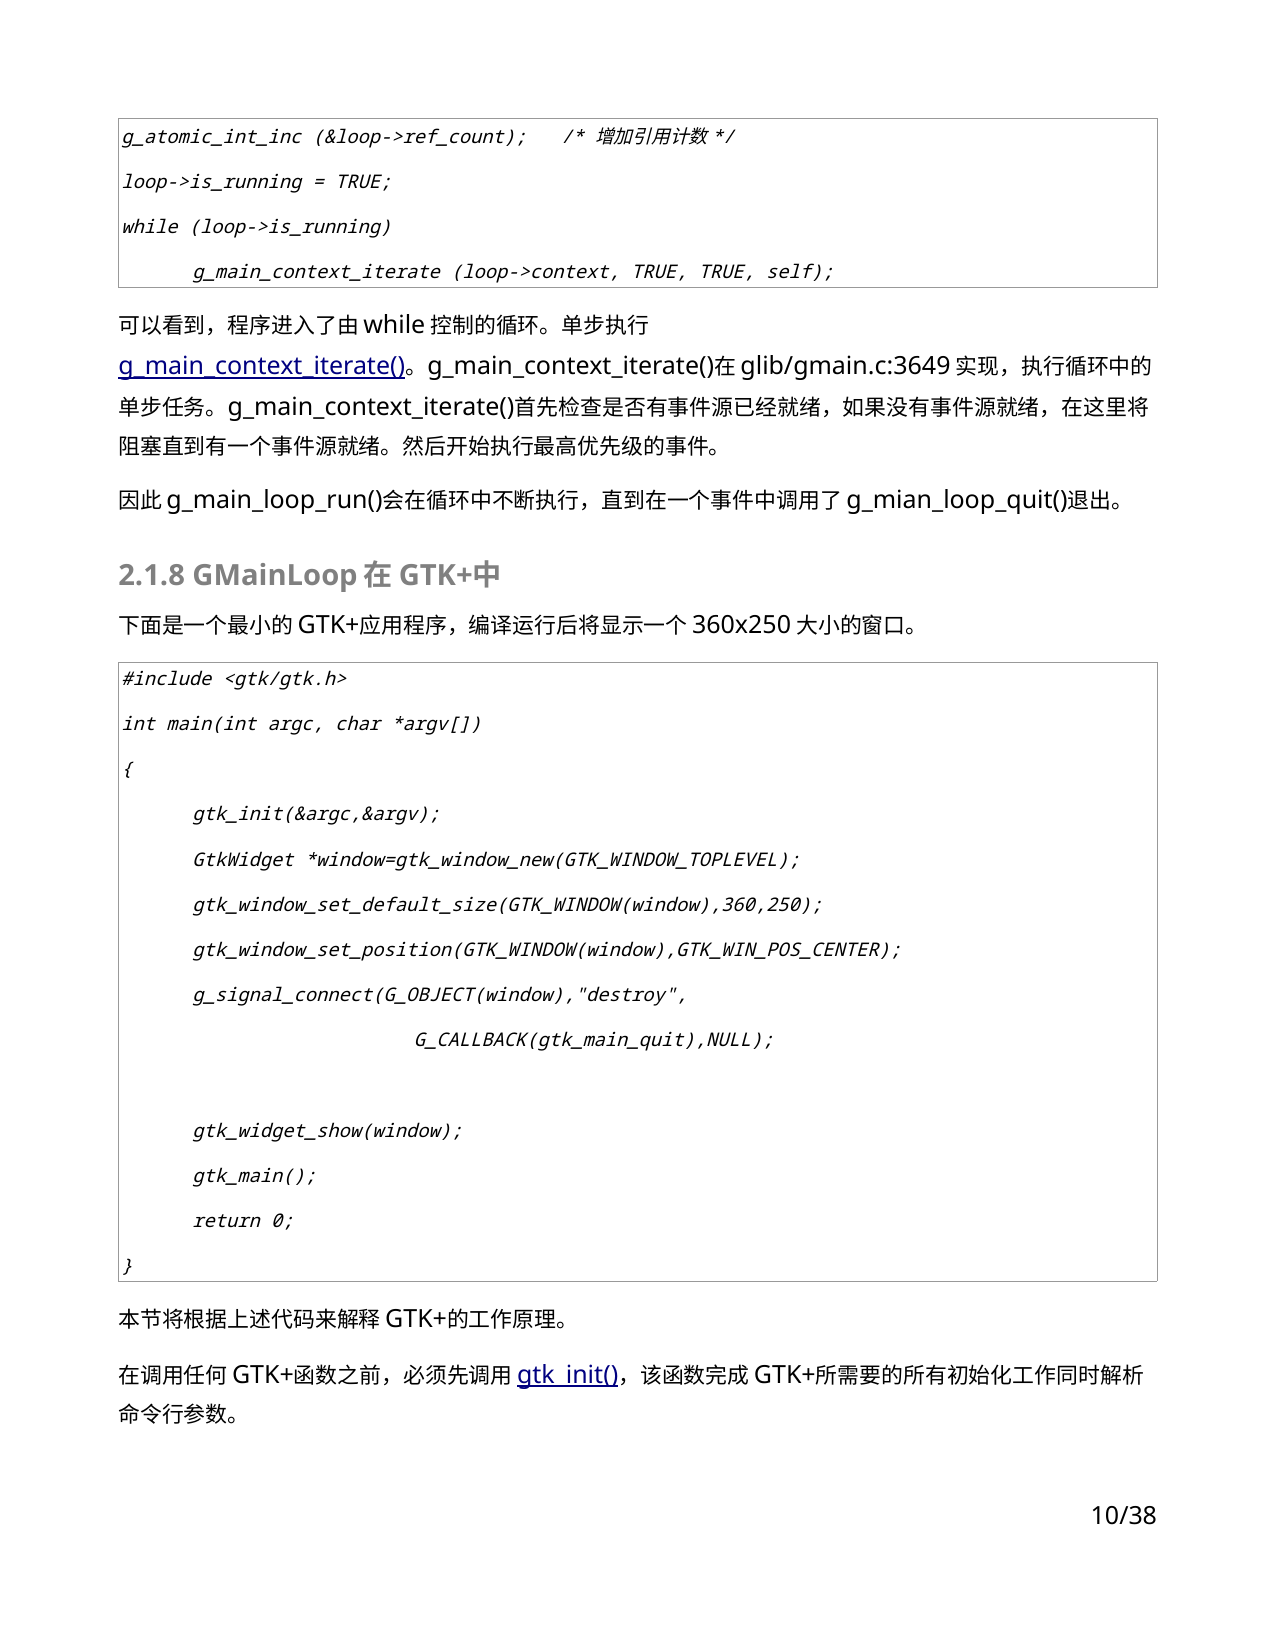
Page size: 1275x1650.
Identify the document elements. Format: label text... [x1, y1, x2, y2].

subtitle 2.1.8 GMainLoop在GTK+中 [118, 552, 1157, 594]
text gtk_main(); [119, 1159, 1157, 1188]
text 下面是一个最小的GTK+应用程序，编译运行后将显示一个360x250大小的窗口。 [118, 607, 1157, 641]
text g_signal_connect(G_OBJECT(window),"destroy", [119, 978, 1157, 1007]
text gtk_window_set_default_size(GTK_WINDOW(window),360,250); [119, 888, 1157, 917]
text 在调用任何GTK+函数之前，必须先调用gtk_init()，该函数完成GTK+所需要的所有初始化工作同时解析命令行参数。 [118, 1357, 1157, 1428]
text while (loop->is_running) [119, 211, 1157, 239]
text return 0; [119, 1204, 1157, 1233]
text gtk_widget_show(window); [119, 1114, 1157, 1143]
text { [119, 752, 1157, 781]
text 因此g_main_loop_run()会在循环中不断执行，直到在一个事件中调用了g_mian_loop_quit()退出。 [118, 482, 1157, 516]
text g_main_context_iterate (loop->context, TRUE, TRUE, self); [119, 256, 1157, 287]
text GtkWidget *window=gtk_window_new(GTK_WINDOW_TOPLEVEL); [119, 843, 1157, 871]
text 可以看到，程序进入了由while控制的循环。单步执行g_main_context_iterate()。g_main_context_iterate()在glib/gmain.c:3649实现，执行循环中的单步任务。g_main_context_iterate()首先检查是否有事件源已经就绪，如果没有事件源就绪，在这里将阻塞直到有一个事件源就绪。然后开始执行最高优先级的事件。 [118, 307, 1157, 461]
text G_CALLBACK(gtk_main_quit),NULL); [119, 1024, 1157, 1052]
text loop->is_running = TRUE; [119, 165, 1157, 194]
text g_atomic_int_inc (&loop->ref_count); /* 增加引用计数 */ [119, 119, 1157, 148]
text 本节将根据上述代码来解释GTK+的工作原理。 [118, 1301, 1157, 1335]
text gtk_window_set_position(GTK_WINDOW(window),GTK_WIN_POS_CENTER); [119, 933, 1157, 962]
text int main(int argc, char *argv[]) [119, 707, 1157, 736]
text gtk_init(&argc,&argv); [119, 798, 1157, 826]
text } [119, 1250, 1157, 1281]
text #include <gtk/gtk.h> [119, 663, 1157, 691]
